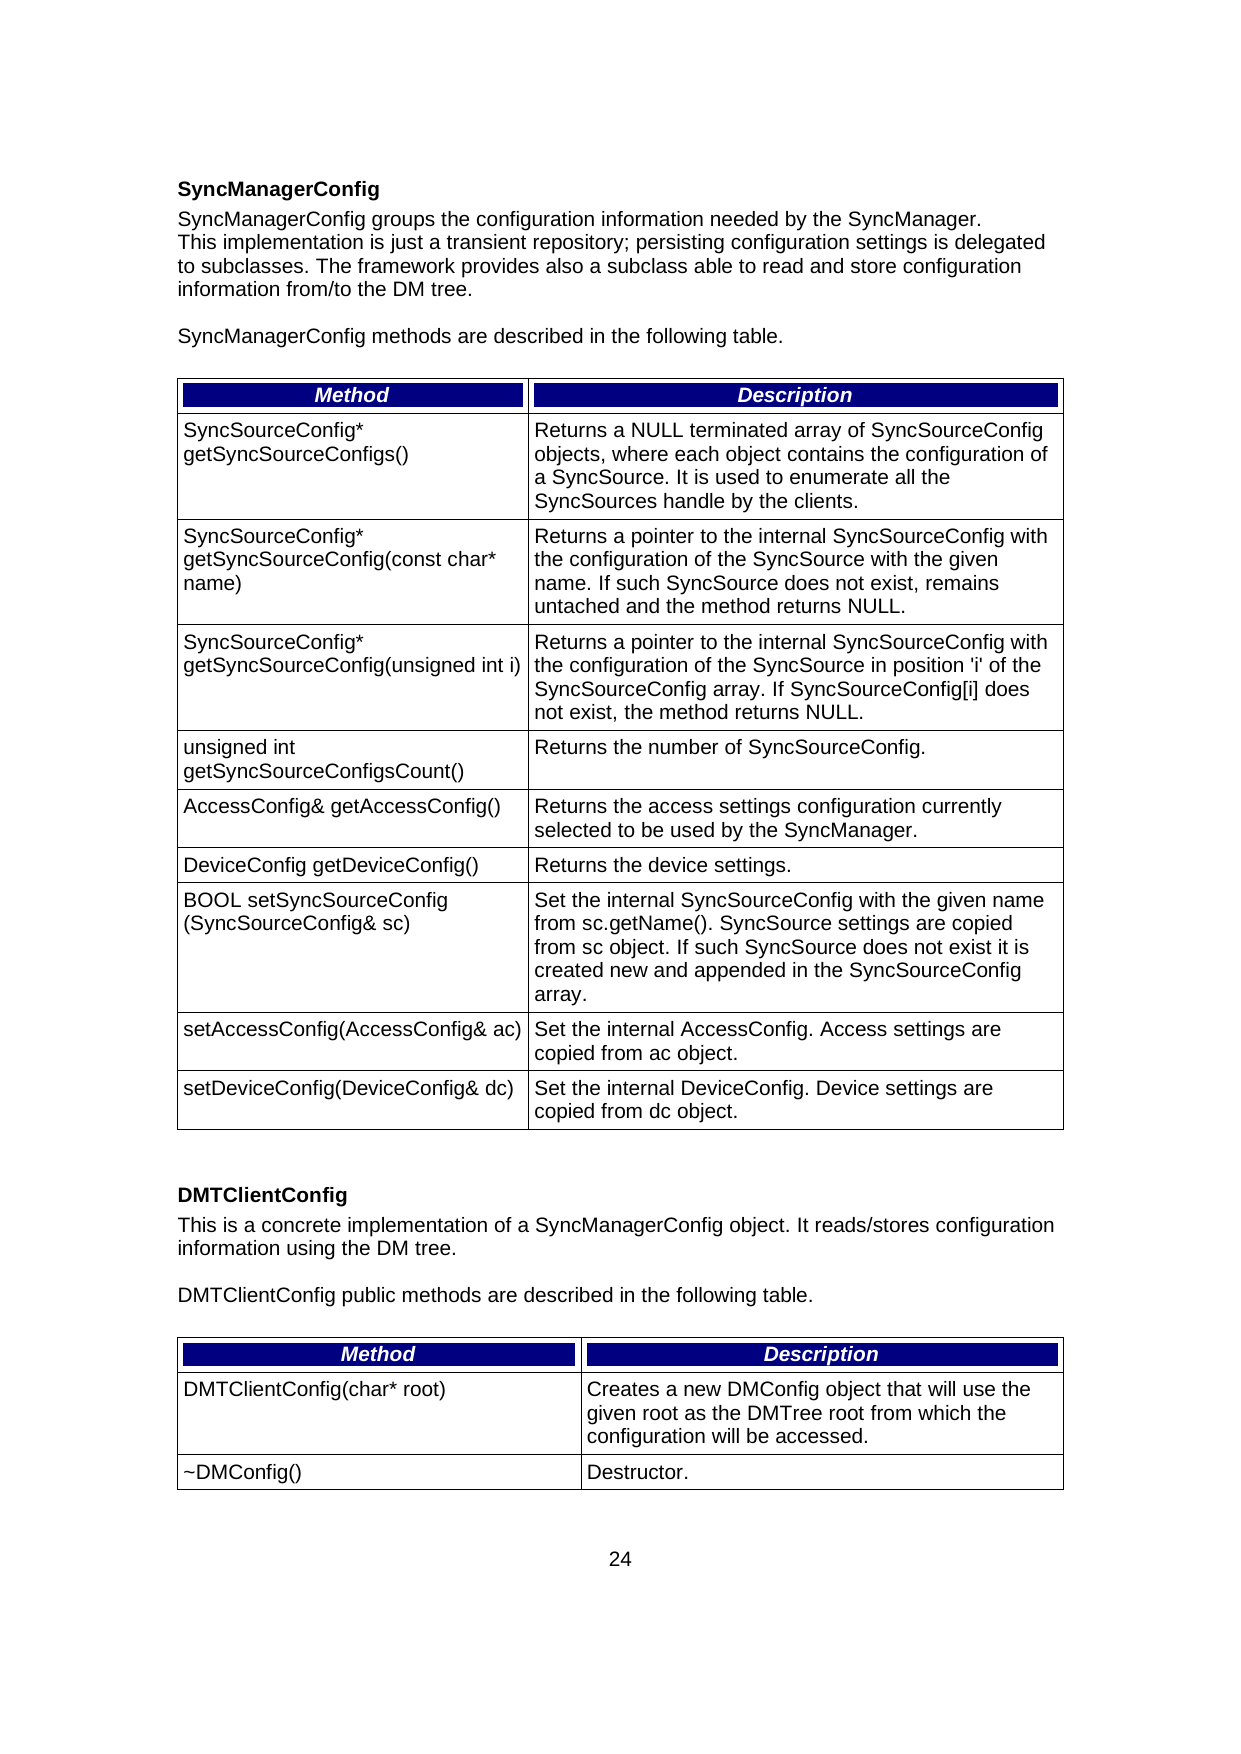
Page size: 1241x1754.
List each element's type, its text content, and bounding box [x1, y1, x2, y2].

table_cell ~DMConfig() [178, 1455, 581, 1489]
table_cell setDeviceConfig(DeviceConfig& dc) [178, 1071, 528, 1129]
table_cell Returns the number of SyncSourceConfig. [529, 731, 1063, 789]
text This is a concrete implementation of a SyncManagerConfig object. It reads/stores configuration information using the DM tree. [177, 1213, 1063, 1260]
text DMTClientConfig public methods are described in the following table. [177, 1284, 1063, 1307]
table_cell Creates a new DMConfig object that will use the given root as the DMTree root from which the configuration will be accessed. [582, 1373, 1063, 1454]
table_cell BOOL setSyncSourceConfig (SyncSourceConfig& sc) [178, 883, 528, 1012]
table_cell Set the internal AccessConfig. Access settings are copied from ac object. [529, 1013, 1063, 1070]
table_cell Returns a NULL terminated array of SyncSourceConfig objects, where each object contains the configuration of a SyncSource. It is used to enumerate all the SyncSources handle by the clients. [529, 414, 1063, 519]
table_cell setAccessConfig(AccessConfig& ac) [178, 1013, 528, 1070]
table_cell AccessConfig& getAccessConfig() [178, 790, 528, 847]
table_header Description [529, 379, 1063, 413]
table_cell SyncSourceConfig* getSyncSourceConfigs() [178, 414, 528, 519]
table_cell DeviceConfig getDeviceConfig() [178, 848, 528, 882]
table_cell Returns the access settings configuration currently selected to be used by the SyncManager. [529, 790, 1063, 847]
table_cell Set the internal DeviceConfig. Device settings are copied from dc object. [529, 1071, 1063, 1129]
table_cell Returns the device settings. [529, 848, 1063, 882]
table_cell SyncSourceConfig* getSyncSourceConfig(unsigned int i) [178, 625, 528, 730]
table_cell Returns a pointer to the internal SyncSourceConfig with the configuration of the SyncSource with the given name. If such SyncSource does not exist, remains untached and the method returns NULL. [529, 520, 1063, 624]
table_cell Destructor. [582, 1455, 1063, 1489]
text This implementation is just a transient repository; persisting configuration settings is delegated to subclasses. The framework provides also a subclass able to read and store configuration information from/to the DM tree. [177, 231, 1063, 301]
table_header Description [582, 1338, 1063, 1372]
subtitle DMTClientConfig [177, 1183, 1063, 1207]
table_cell SyncSourceConfig* getSyncSourceConfig(const char* name) [178, 520, 528, 624]
table_cell unsigned int getSyncSourceConfigsCount() [178, 731, 528, 789]
subtitle SyncManagerConfig [177, 177, 1063, 201]
table_cell Returns a pointer to the internal SyncSourceConfig with the configuration of the SyncSource in position 'i' of the SyncSourceConfig array. If SyncSourceConfig[i] does not exist, the method returns NULL. [529, 625, 1063, 730]
table_cell Set the internal SyncSourceConfig with the given name from sc.getName(). SyncSource settings are copied from sc object. If such SyncSource does not exist it is created new and appended in the SyncSourceConfig array. [529, 883, 1063, 1012]
text SyncManagerConfig methods are described in the following table. [177, 325, 1063, 348]
table_header Method [178, 379, 528, 413]
table_header Method [178, 1338, 581, 1372]
table_cell DMTClientConfig(char* root) [178, 1373, 581, 1454]
text SyncManagerConfig groups the configuration information needed by the SyncManager. [177, 207, 1063, 231]
